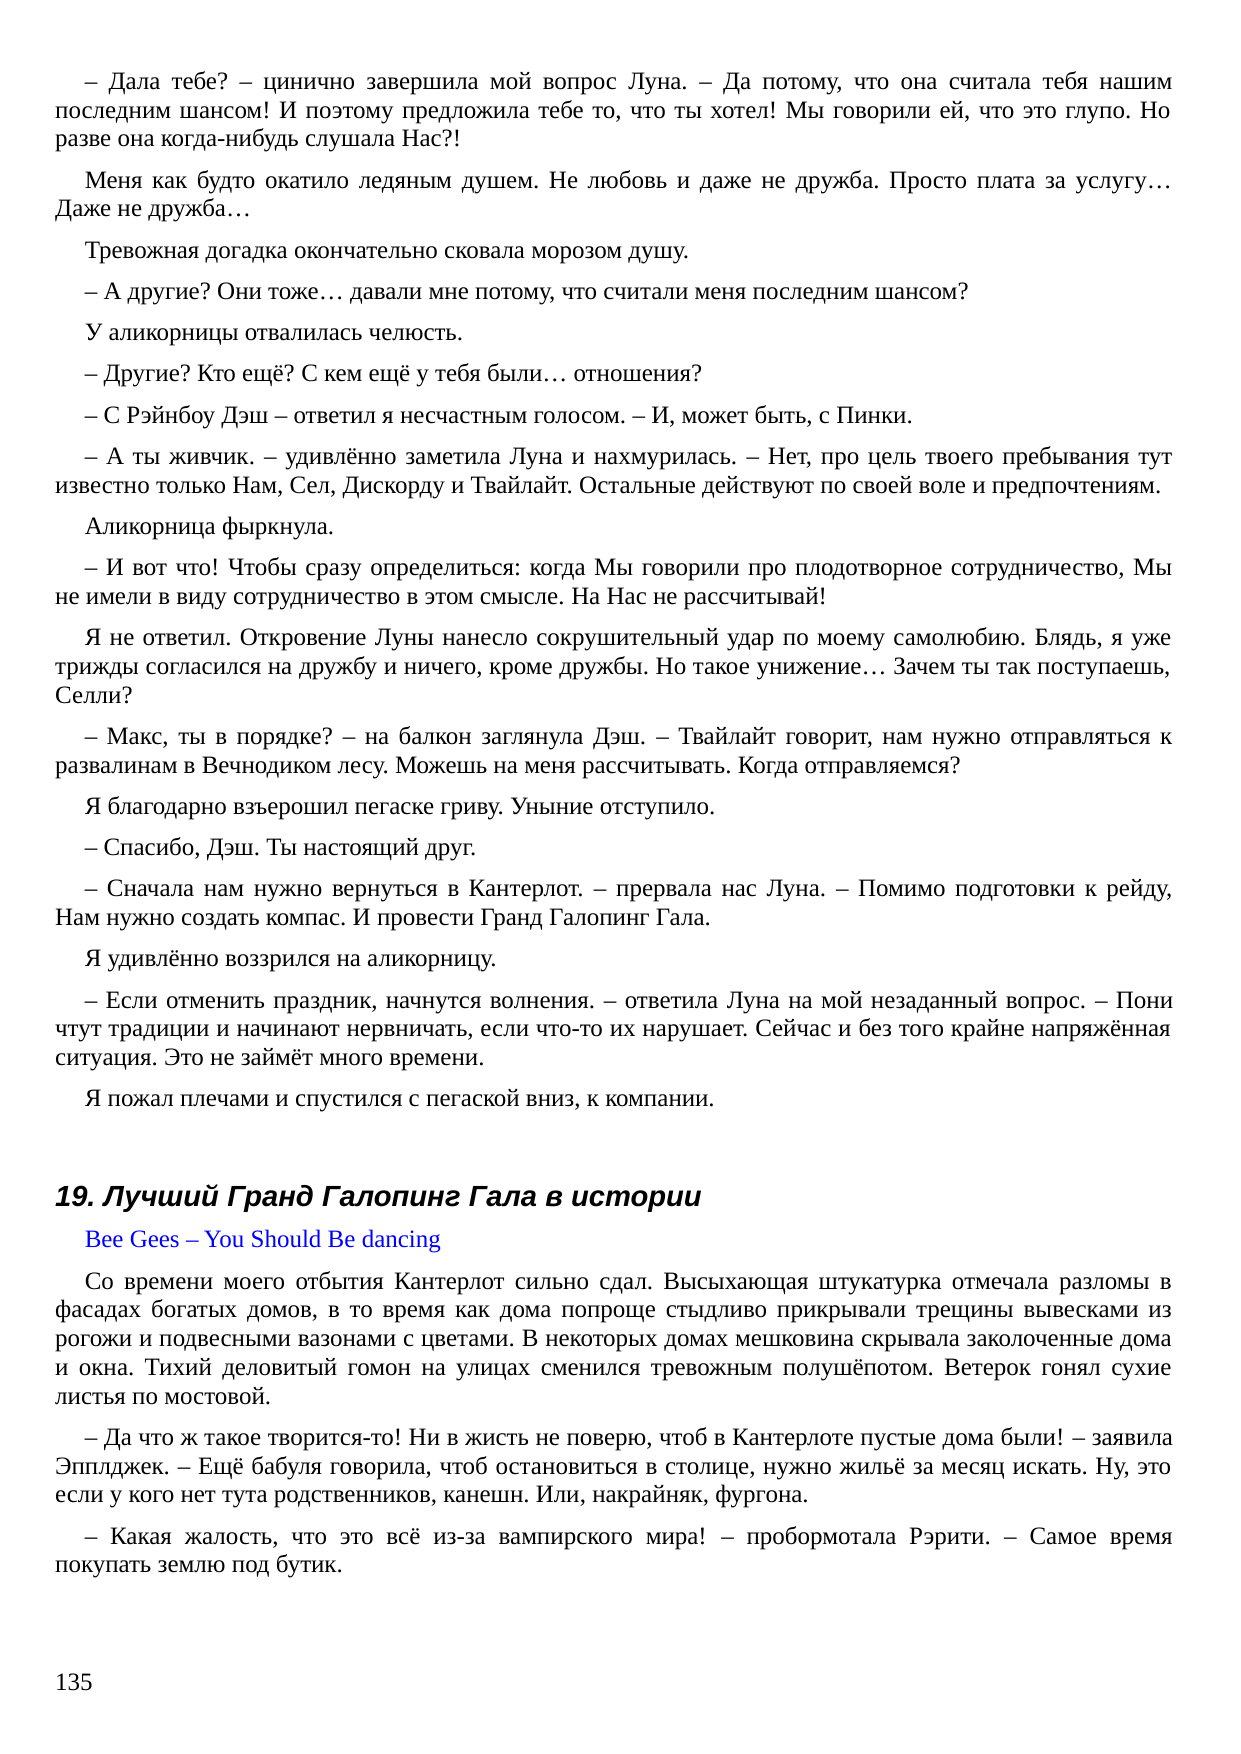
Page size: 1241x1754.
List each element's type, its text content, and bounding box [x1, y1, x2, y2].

text Я не ответил. Откровение Луны нанесло сокрушительный удар по моему самолюбию. Блядь, я уже трижды согласился на дружбу и ничего, кроме дружбы. Но такое унижение… Зачем ты так поступаешь, Селли? [55, 622, 1173, 708]
text – Сначала нам нужно вернуться в Кантерлот. – прервала нас Луна. – Помимо подготовки к рейду, Нам нужно создать компас. И провести Гранд Галопинг Гала. [55, 873, 1173, 931]
text Я благодарно взъерошил пегаске гриву. Уныние отступило. [55, 791, 1173, 820]
text – Дала тебе? – цинично завершила мой вопрос Луна. – Да потому, что она считала тебя нашим последним шансом! И поэтому предложила тебе то, что ты хотел! Мы говорили ей, что это глупо. Но разве она когда-нибудь слушала Нас?! [55, 66, 1173, 152]
text У аликорницы отвалилась челюсть. [55, 317, 1173, 346]
text – А ты живчик. – удивлённо заметила Луна и нахмурилась. – Нет, про цель твоего пребывания тут известно только Нам, Сел, Дискорду и Твайлайт. Остальные действуют по своей воле и предпочтениям. [55, 441, 1173, 498]
text Я удивлённо воззрился на аликорницу. [55, 943, 1173, 972]
text Меня как будто окатило ледяным душем. Не любовь и даже не дружба. Просто плата за услугу… Даже не дружба… [55, 165, 1173, 222]
text Аликорница фыркнула. [55, 511, 1173, 540]
text – Макс, ты в порядке? – на балкон заглянула Дэш. – Твайлайт говорит, нам нужно отправляться к развалинам в Вечнодиком лесу. Можешь на меня рассчитывать. Когда отправляемся? [55, 721, 1173, 778]
text Со времени моего отбытия Кантерлот сильно сдал. Высыхающая штукатурка отмечала разломы в фасадах богатых домов, в то время как дома попроще стыдливо прикрывали трещины вывесками из рогожи и подвесными вазонами с цветами. В некоторых домах мешковина скрывала заколоченные дома и окна. Тихий деловитый гомон на улицах сменился тревожным полушёпотом. Ветерок гонял сухие листья по мостовой. [55, 1266, 1173, 1409]
text – Да что ж такое творится-то! Ни в жисть не поверю, чтоб в Кантерлоте пустые дома были! – заявила Эпплджек. – Ещё бабуля говорила, чтоб остановиться в столице, нужно жильё за месяц искать. Ну, это если у кого нет тута родственников, канешн. Или, накрайняк, фургона. [55, 1422, 1173, 1508]
text Bee Gees – You Should Be dancing [55, 1224, 1173, 1253]
subtitle 19. Лучший Гранд Галопинг Гала в истории [55, 1178, 1173, 1212]
text – Если отменить праздник, начнутся волнения. – ответила Луна на мой незаданный вопрос. – Пони чтут традиции и начинают нервничать, если что-то их нарушает. Сейчас и без того крайне напряжённая ситуация. Это не займёт много времени. [55, 985, 1173, 1071]
text Тревожная догадка окончательно сковала морозом душу. [55, 235, 1173, 263]
text – С Рэйнбоу Дэш – ответил я несчастным голосом. – И, может быть, с Пинки. [55, 400, 1173, 428]
text – И вот что! Чтобы сразу определиться: когда Мы говорили про плодотворное сотрудничество, Мы не имели в виду сотрудничество в этом смысле. На Нас не рассчитывай! [55, 552, 1173, 610]
text – Какая жалость, что это всё из-за вампирского мира! – пробормотала Рэрити. – Самое время покупать землю под бутик. [55, 1521, 1173, 1578]
text – А другие? Они тоже… давали мне потому, что считали меня последним шансом? [55, 276, 1173, 305]
text – Спасибо, Дэш. Ты настоящий друг. [55, 832, 1173, 861]
text Я пожал плечами и спустился с пегаской вниз, к компании. [55, 1083, 1173, 1112]
text – Другие? Кто ещё? С кем ещё у тебя были… отношения? [55, 358, 1173, 387]
